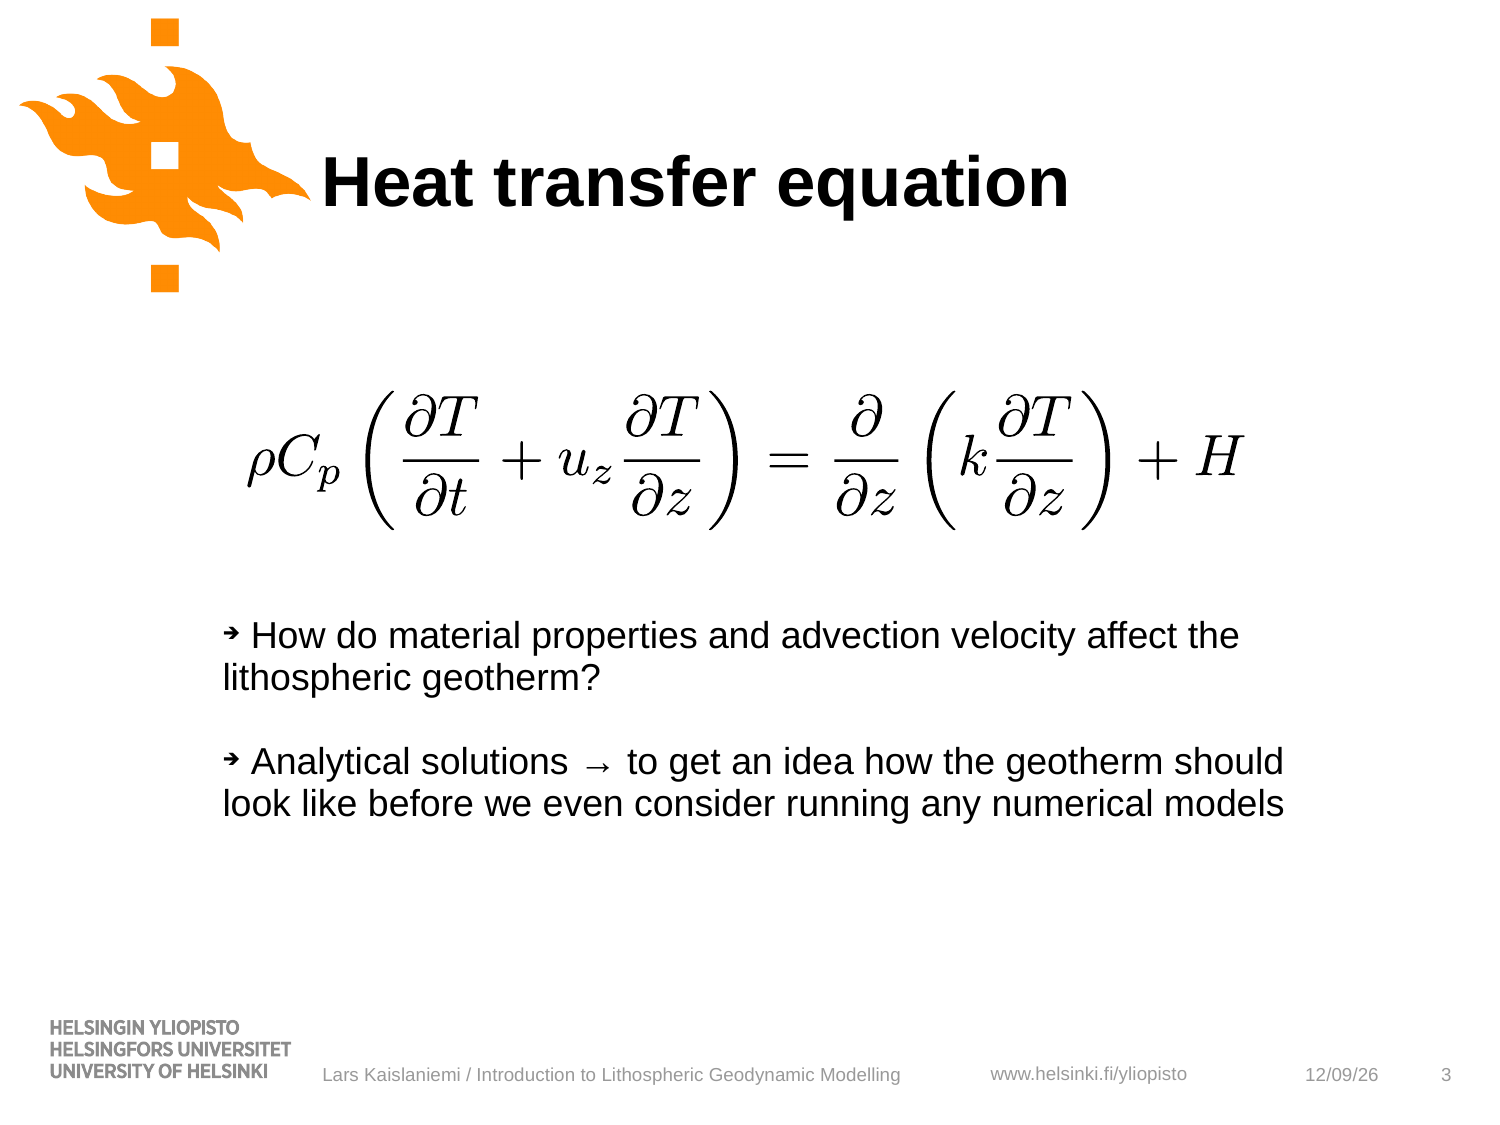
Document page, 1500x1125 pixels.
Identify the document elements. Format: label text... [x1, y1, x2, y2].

text_box [245, 390, 1247, 531]
picture [32, 1001, 309, 1096]
text_box How do material properties and advection velocity affect the lithospheric geotherm? Analytical solutions → to get an idea how the geotherm should look like before we even consider running any numerical models [207, 607, 1374, 833]
title Heat transfer equation [321, 87, 1447, 276]
picture [0, 0, 337, 318]
